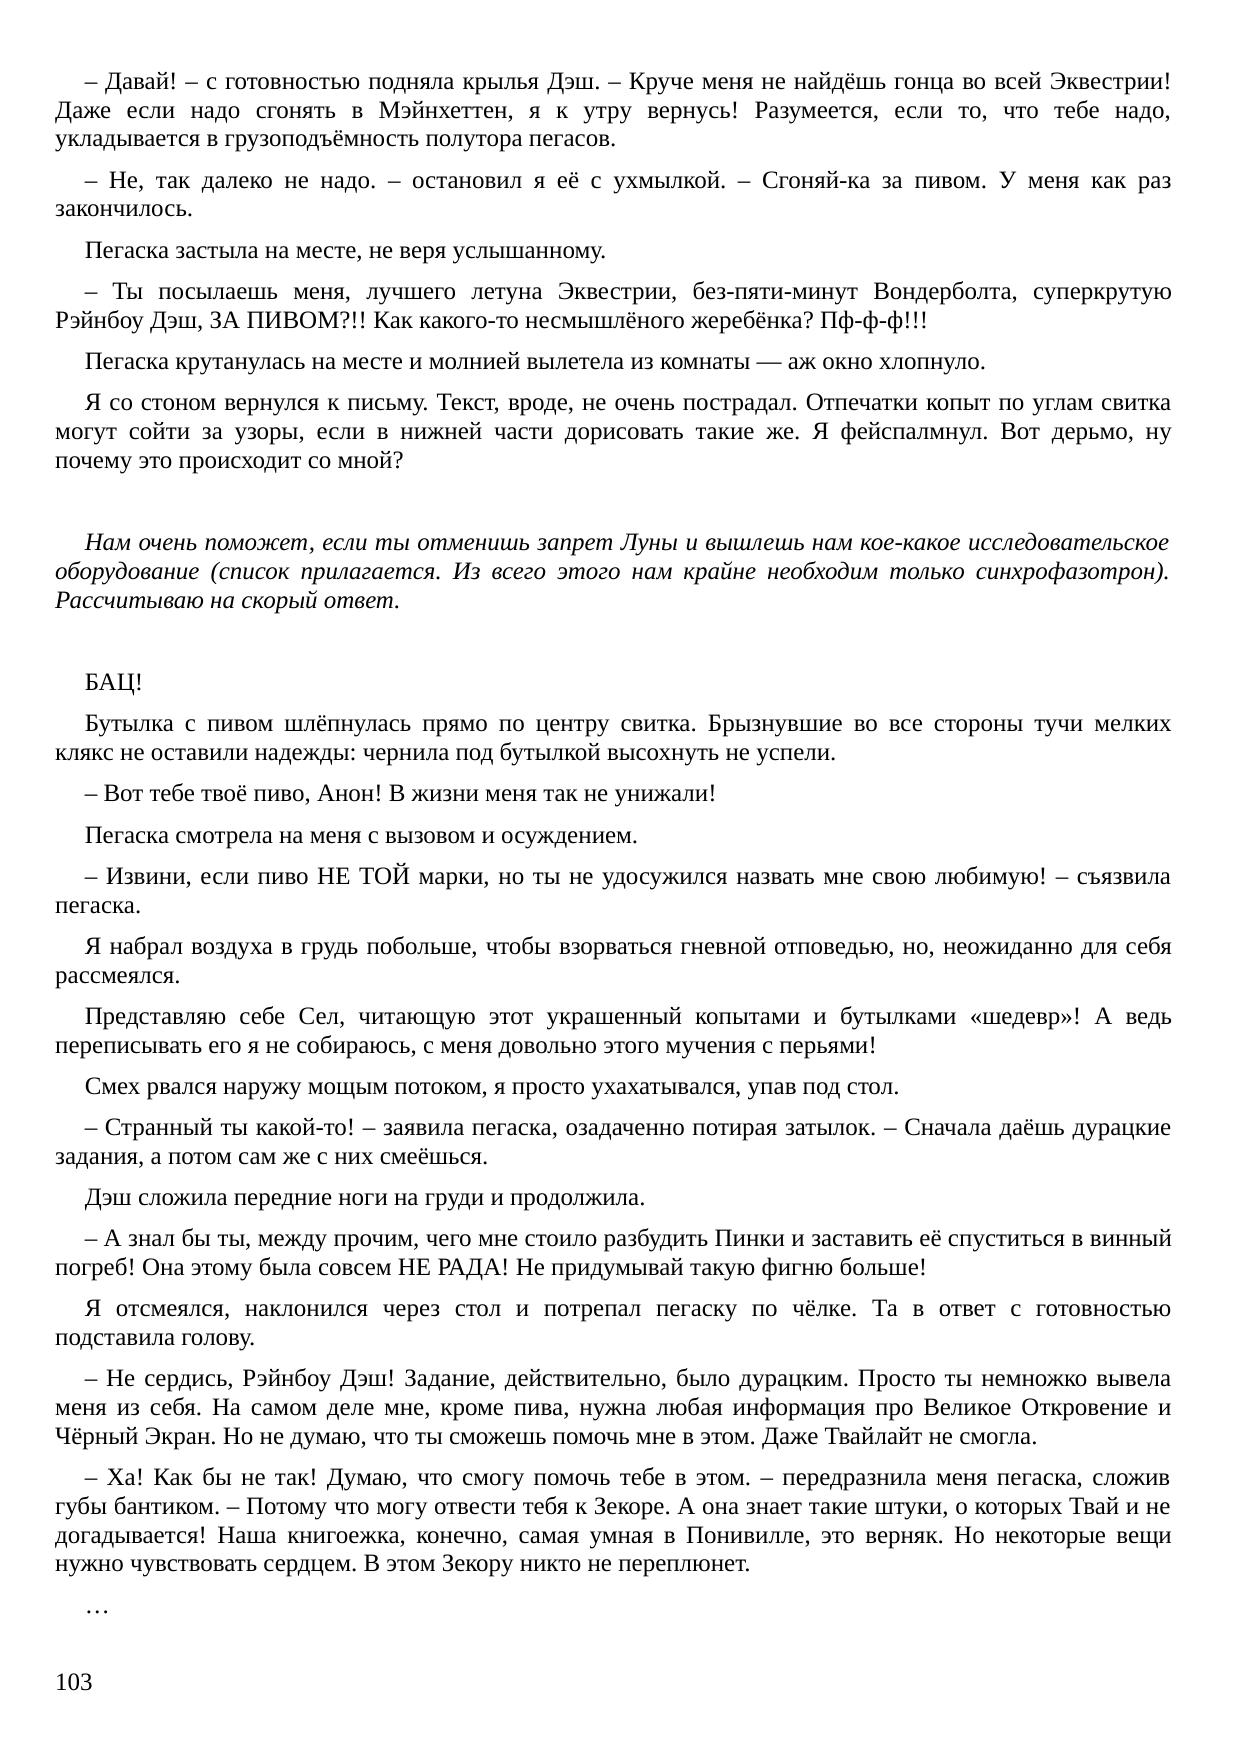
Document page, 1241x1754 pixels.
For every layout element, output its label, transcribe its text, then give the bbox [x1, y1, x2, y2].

text Я отсмеялся, наклонился через стол и потрепал пегаску по чёлке. Та в ответ с готовностью подставила голову. [55, 1293, 1173, 1351]
text … [55, 1590, 1173, 1618]
text БАЦ! [55, 667, 1173, 696]
text – А знал бы ты, между прочим, чего мне стоило разбудить Пинки и заставить её спуститься в винный погреб! Она этому была совсем НЕ РАДА! Не придумывай такую фигню больше! [55, 1223, 1173, 1281]
text – Ха! Как бы не так! Думаю, что смогу помочь тебе в этом. – передразнила меня пегаска, сложив губы бантиком. – Потому что могу отвести тебя к Зекоре. А она знает такие штуки, о которых Твай и не догадывается! Наша книгоежка, конечно, самая умная в Понивилле, это верняк. Но некоторые вещи нужно чувствовать сердцем. В этом Зекору никто не переплюнет. [55, 1462, 1173, 1577]
text – Давай! – с готовностью подняла крылья Дэш. – Круче меня не найдёшь гонца во всей Эквестрии! Даже если надо сгонять в Мэйнхеттен, я к утру вернусь! Разумеется, если то, что тебе надо, укладывается в грузоподъёмность полутора пегасов. [55, 66, 1173, 152]
text – Не сердись, Рэйнбоу Дэш! Задание, действительно, было дурацким. Просто ты немножко вывела меня из себя. На самом деле мне, кроме пива, нужна любая информация про Великое Откровение и Чёрный Экран. Но не думаю, что ты сможешь помочь мне в этом. Даже Твайлайт не смогла. [55, 1363, 1173, 1450]
text – Ты посылаешь меня, лучшего летуна Эквестрии, без-пяти-минут Вондерболта, суперкрутую Рэйнбоу Дэш, ЗА ПИВОМ?!! Как какого-то несмышлёного жеребёнка? Пф-ф-ф!!! [55, 276, 1173, 333]
text Дэш сложила передние ноги на груди и продолжила. [55, 1182, 1173, 1211]
text Бутылка с пивом шлёпнулась прямо по центру свитка. Брызнувшие во все стороны тучи мелких клякс не оставили надежды: чернила под бутылкой высохнуть не успели. [55, 708, 1173, 766]
text Представляю себе Сел, читающую этот украшенный копытами и бутылками «шедевр»! А ведь переписывать его я не собираюсь, с меня довольно этого мучения с перьями! [55, 1001, 1173, 1058]
text Я набрал воздуха в грудь побольше, чтобы взорваться гневной отповедью, но, неожиданно для себя рассмеялся. [55, 931, 1173, 988]
text – Не, так далеко не надо. – остановил я её с ухмылкой. – Сгоняй-ка за пивом. У меня как раз закончилось. [55, 165, 1173, 222]
text – Вот тебе твоё пиво, Анон! В жизни меня так не унижали! [55, 778, 1173, 807]
text Пегаска застыла на месте, не веря услышанному. [55, 235, 1173, 263]
text Я со стоном вернулся к письму. Текст, вроде, не очень пострадал. Отпечатки копыт по углам свитка могут сойти за узоры, если в нижней части дорисовать такие же. Я фейспалмнул. Вот дерьмо, ну почему это происходит со мной? [55, 387, 1173, 473]
text Нам очень поможет, если ты отменишь запрет Луны и вышлешь нам кое-какое исследовательское оборудование (список прилагается. Из всего этого нам крайне необходим только синхрофазотрон). Рассчитываю на скорый ответ. [55, 527, 1173, 613]
text Смех рвался наружу мощым потоком, я просто ухахатывался, упав под стол. [55, 1071, 1173, 1100]
text – Извини, если пиво НЕ ТОЙ марки, но ты не удосужился назвать мне свою любимую! – съязвила пегаска. [55, 861, 1173, 918]
text Пегаска смотрела на меня с вызовом и осуждением. [55, 820, 1173, 848]
text – Странный ты какой-то! – заявила пегаска, озадаченно потирая затылок. – Сначала даёшь дурацкие задания, а потом сам же с них смеёшься. [55, 1112, 1173, 1170]
text Пегаска крутанулась на месте и молнией вылетела из комнаты — аж окно хлопнуло. [55, 346, 1173, 375]
